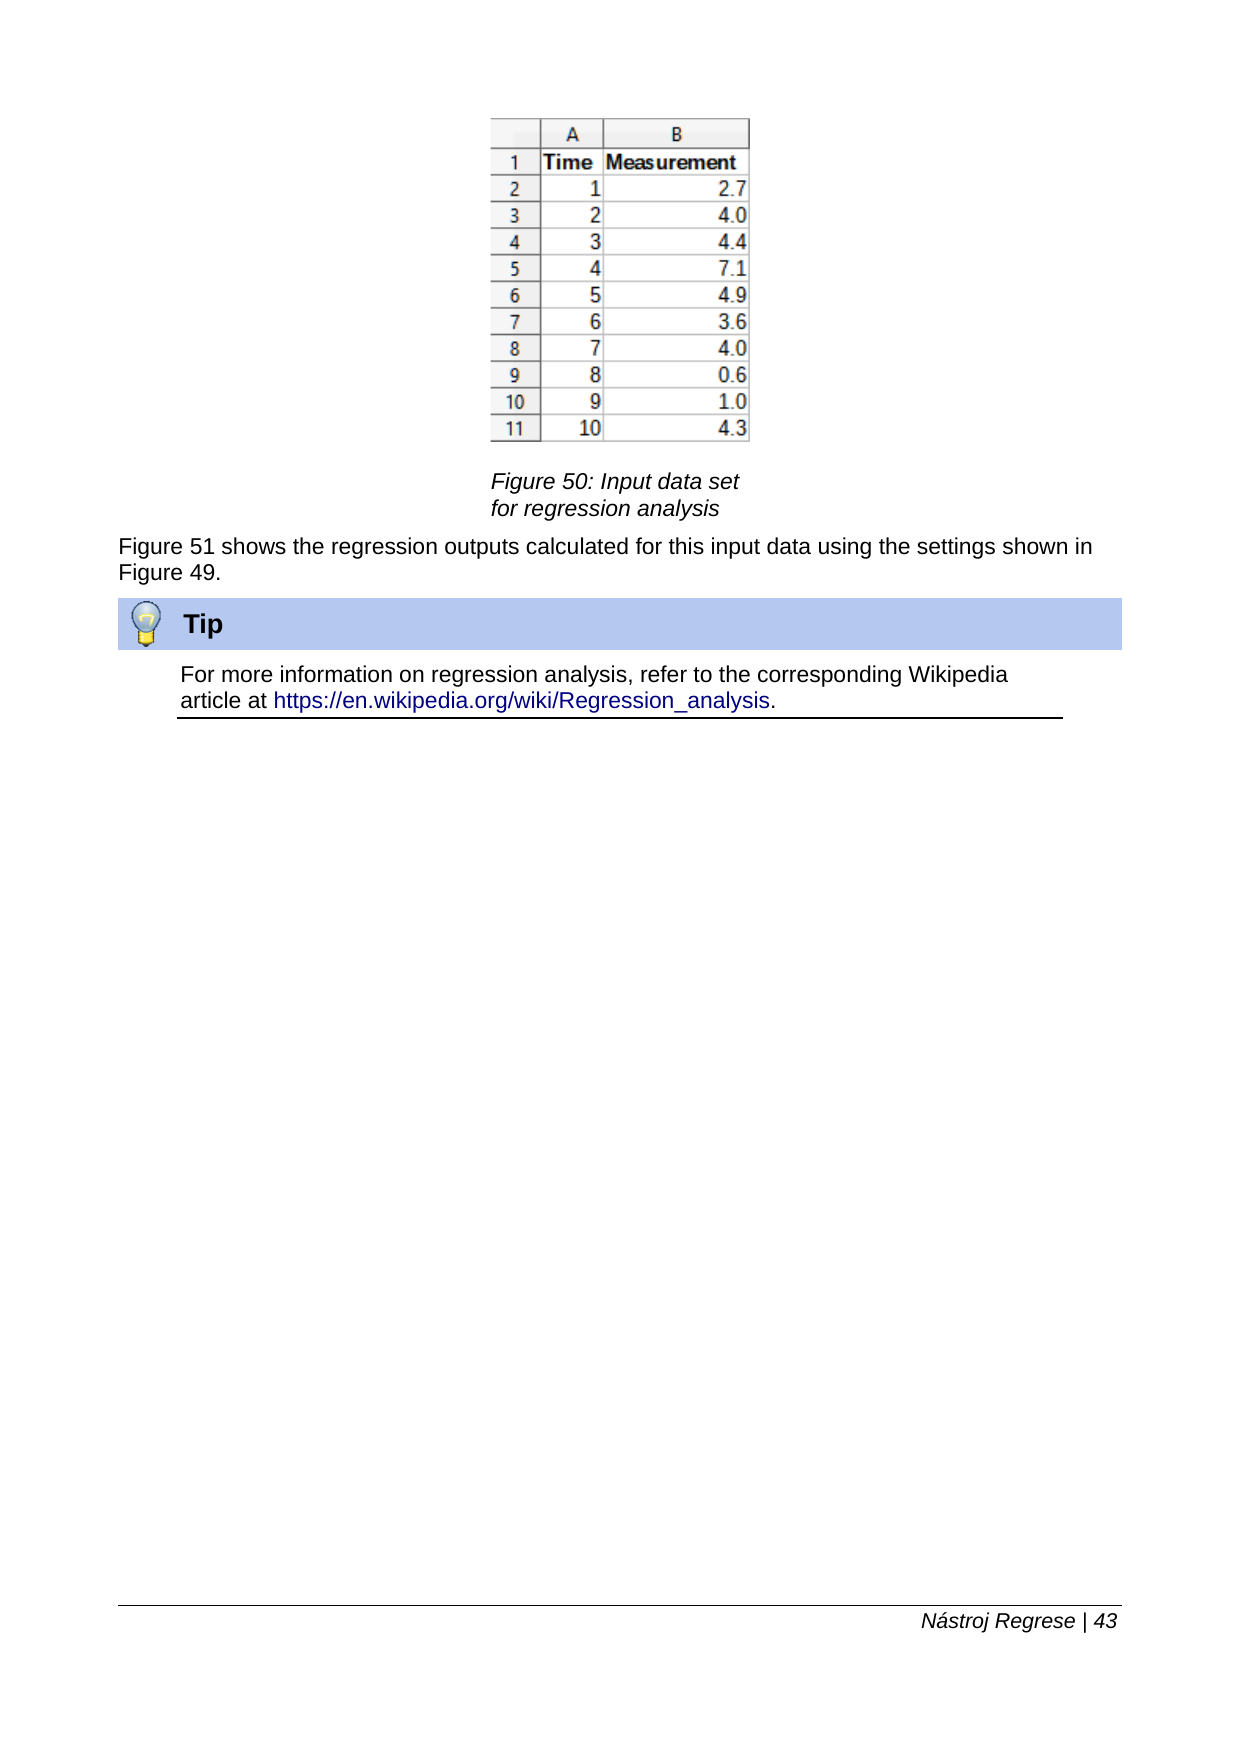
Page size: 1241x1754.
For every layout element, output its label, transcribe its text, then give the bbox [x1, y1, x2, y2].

subtitle Tip [118, 598, 1122, 650]
picture [119, 599, 170, 650]
text Figure 50: Input data set for regression analysis [491, 442, 750, 521]
text For more information on regression analysis, refer to the corresponding Wikipedia article at https://en.wikipedia.org/wiki/Regression_analysis. [177, 658, 1063, 717]
text Figure 51 shows the regression outputs calculated for this input data using the settings shown in Figure 49. [118, 533, 1122, 586]
picture [490, 118, 750, 442]
